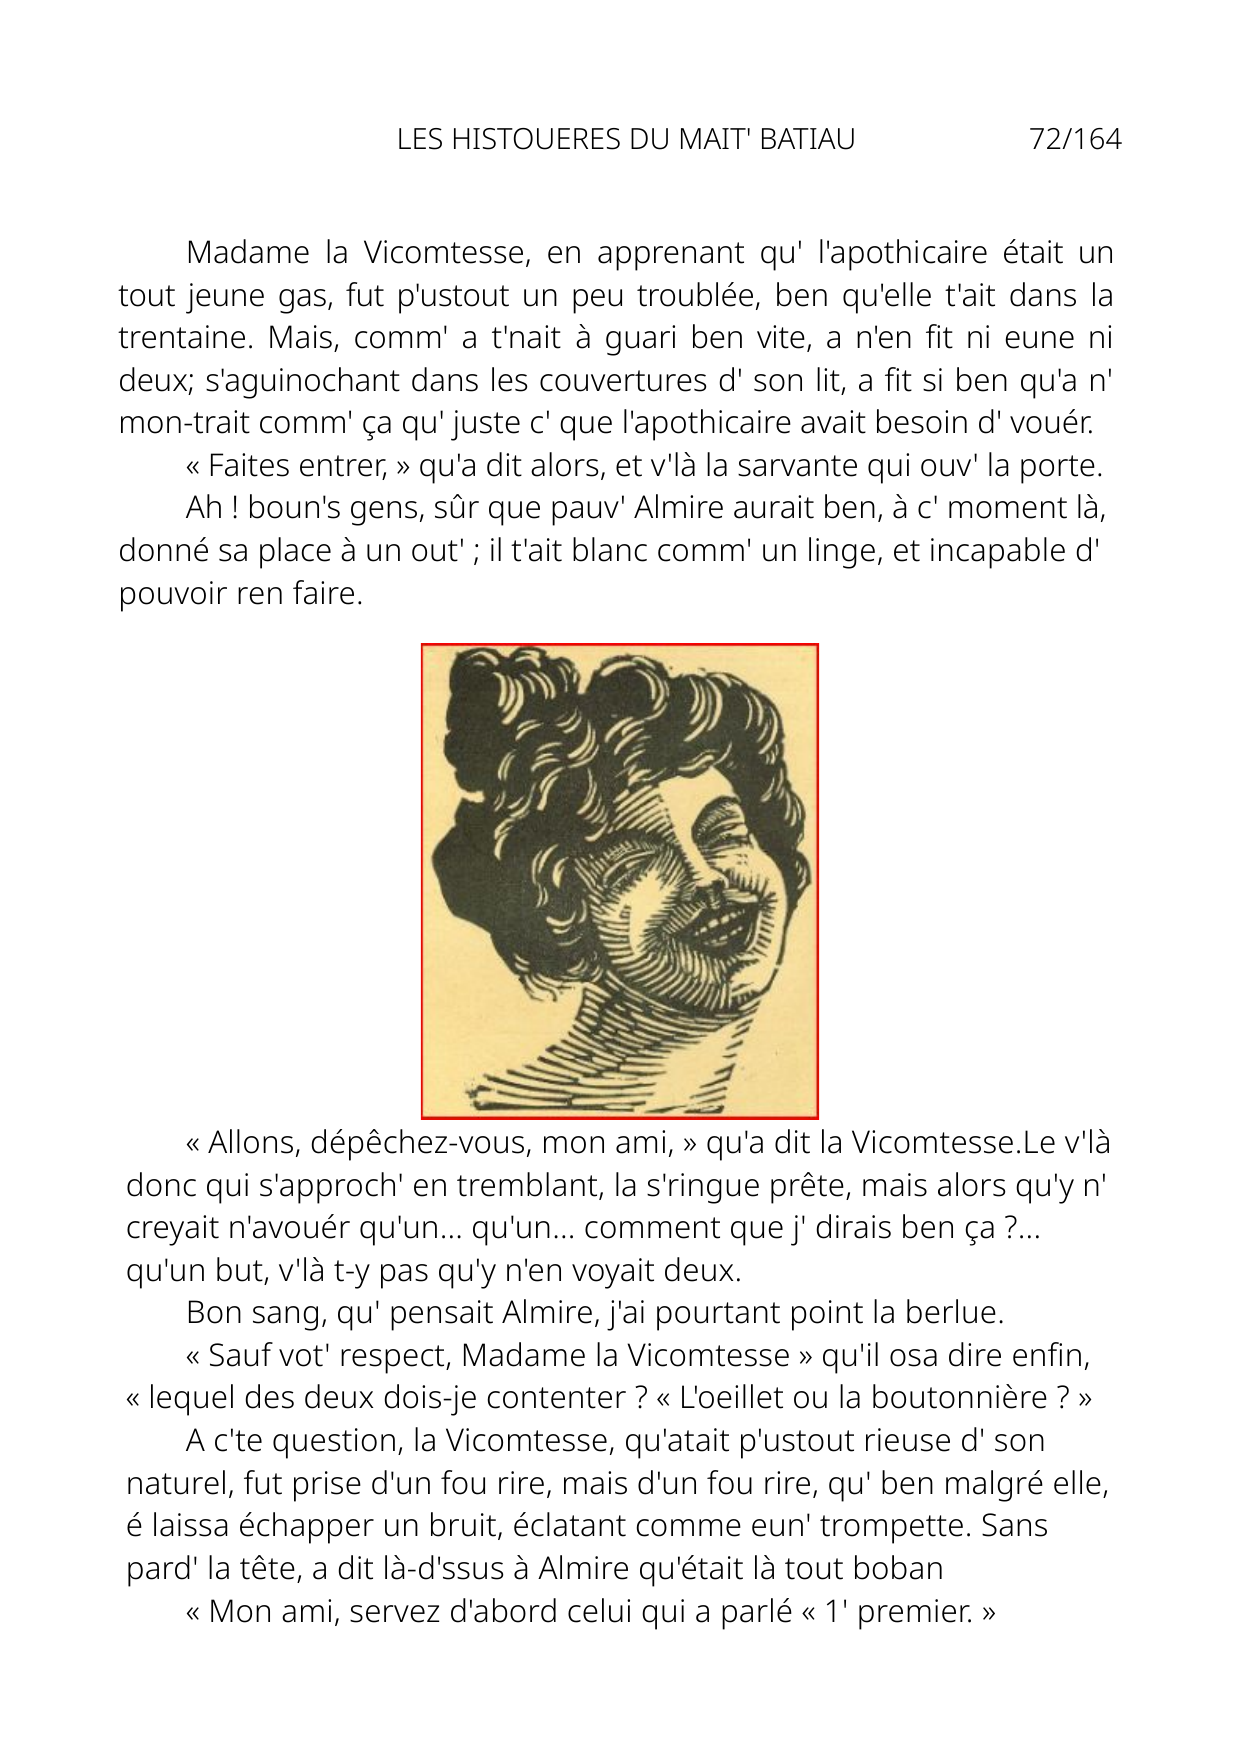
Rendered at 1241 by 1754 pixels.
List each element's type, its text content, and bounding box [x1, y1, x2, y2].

text « Faites entrer, » qu'a dit alors, et v'là la sarvante qui ouv' la porte. [118, 443, 1114, 486]
picture [420, 643, 820, 1120]
text « Mon ami, servez d'abord celui qui a parlé « 1' premier. » [126, 1588, 1114, 1631]
text « Sauf vot' respect, Madame la Vicomtesse » qu'il osa dire enfin, « lequel des deux dois-je contenter ? « L'oeillet ou la boutonnière ? » [126, 1333, 1114, 1418]
text Ah ! boun's gens, sûr que pauv' Almire aurait ben, à c' moment là, donné sa place à un out' ; il t'ait blanc comm' un linge, et incapable d' pouvoir ren faire. [118, 486, 1114, 613]
text « Allons, dépêchez-vous, mon ami, » qu'a dit la Vicomtesse.Le v'là donc qui s'approch' en tremblant, la s'ringue prête, mais alors qu'y n' creyait n'avouér qu'un... qu'un... comment que j' dirais ben ça ?... qu'un but, v'là t-y pas qu'y n'en voyait deux. [126, 1120, 1114, 1290]
text Madame la Vicomtesse, en apprenant qu' l'apothicaire était un tout jeune gas, fut p'ustout un peu troublée, ben qu'elle t'ait dans la trentaine. Mais, comm' a t'nait à guari ben vite, a n'en fit ni eune ni deux; s'aguinochant dans les couvertures d' son lit, a fit si ben qu'a n' mon-trait comm' ça qu' juste c' que l'apothicaire avait besoin d' vouér. [118, 230, 1114, 443]
text Bon sang, qu' pensait Almire, j'ai pourtant point la berlue. [126, 1290, 1114, 1333]
text A c'te question, la Vicomtesse, qu'atait p'ustout rieuse d' son naturel, fut prise d'un fou rire, mais d'un fou rire, qu' ben malgré elle, é laissa échapper un bruit, éclatant comme eun' trompette. Sans pard' la tête, a dit là-d'ssus à Almire qu'était là tout boban [126, 1418, 1114, 1588]
